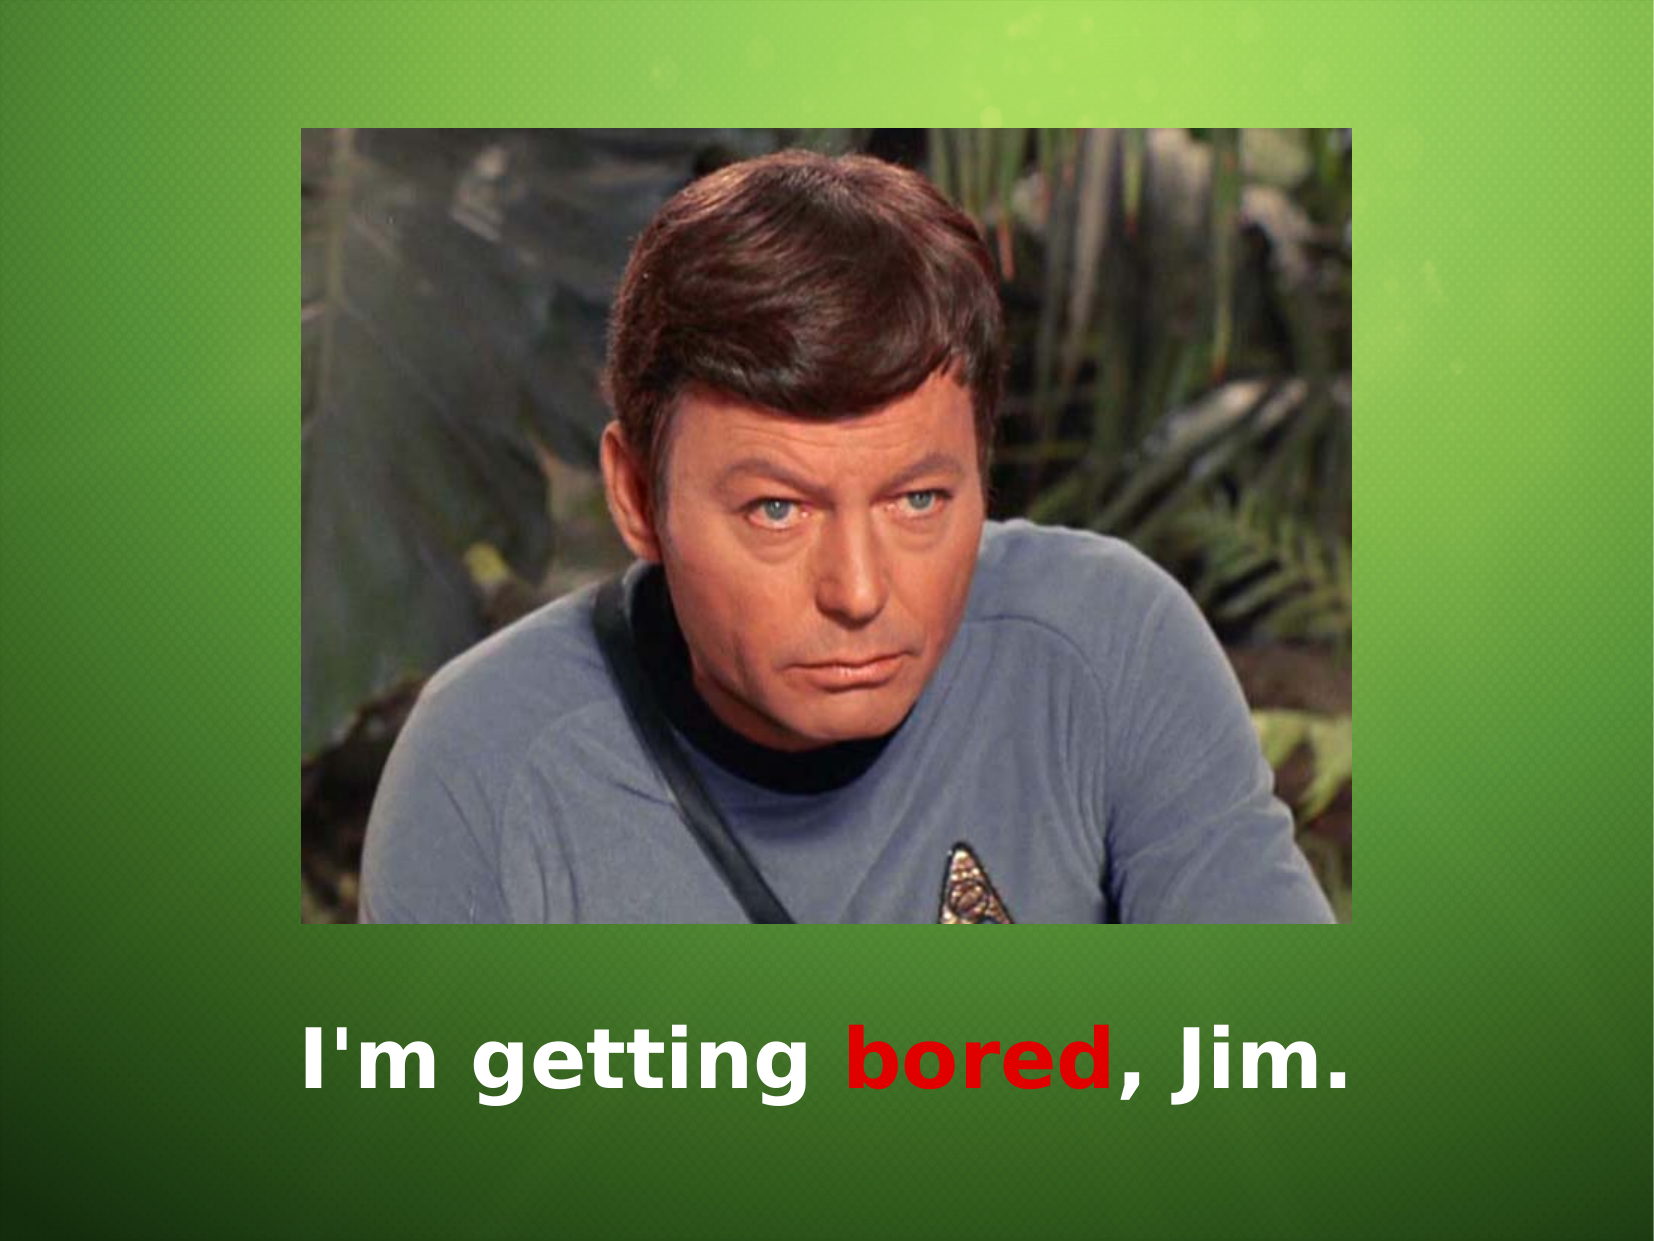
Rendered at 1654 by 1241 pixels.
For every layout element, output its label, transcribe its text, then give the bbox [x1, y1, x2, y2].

text_box I'm getting bored, Jim. [283, 1003, 1370, 1116]
picture [0, 0, 1654, 1241]
